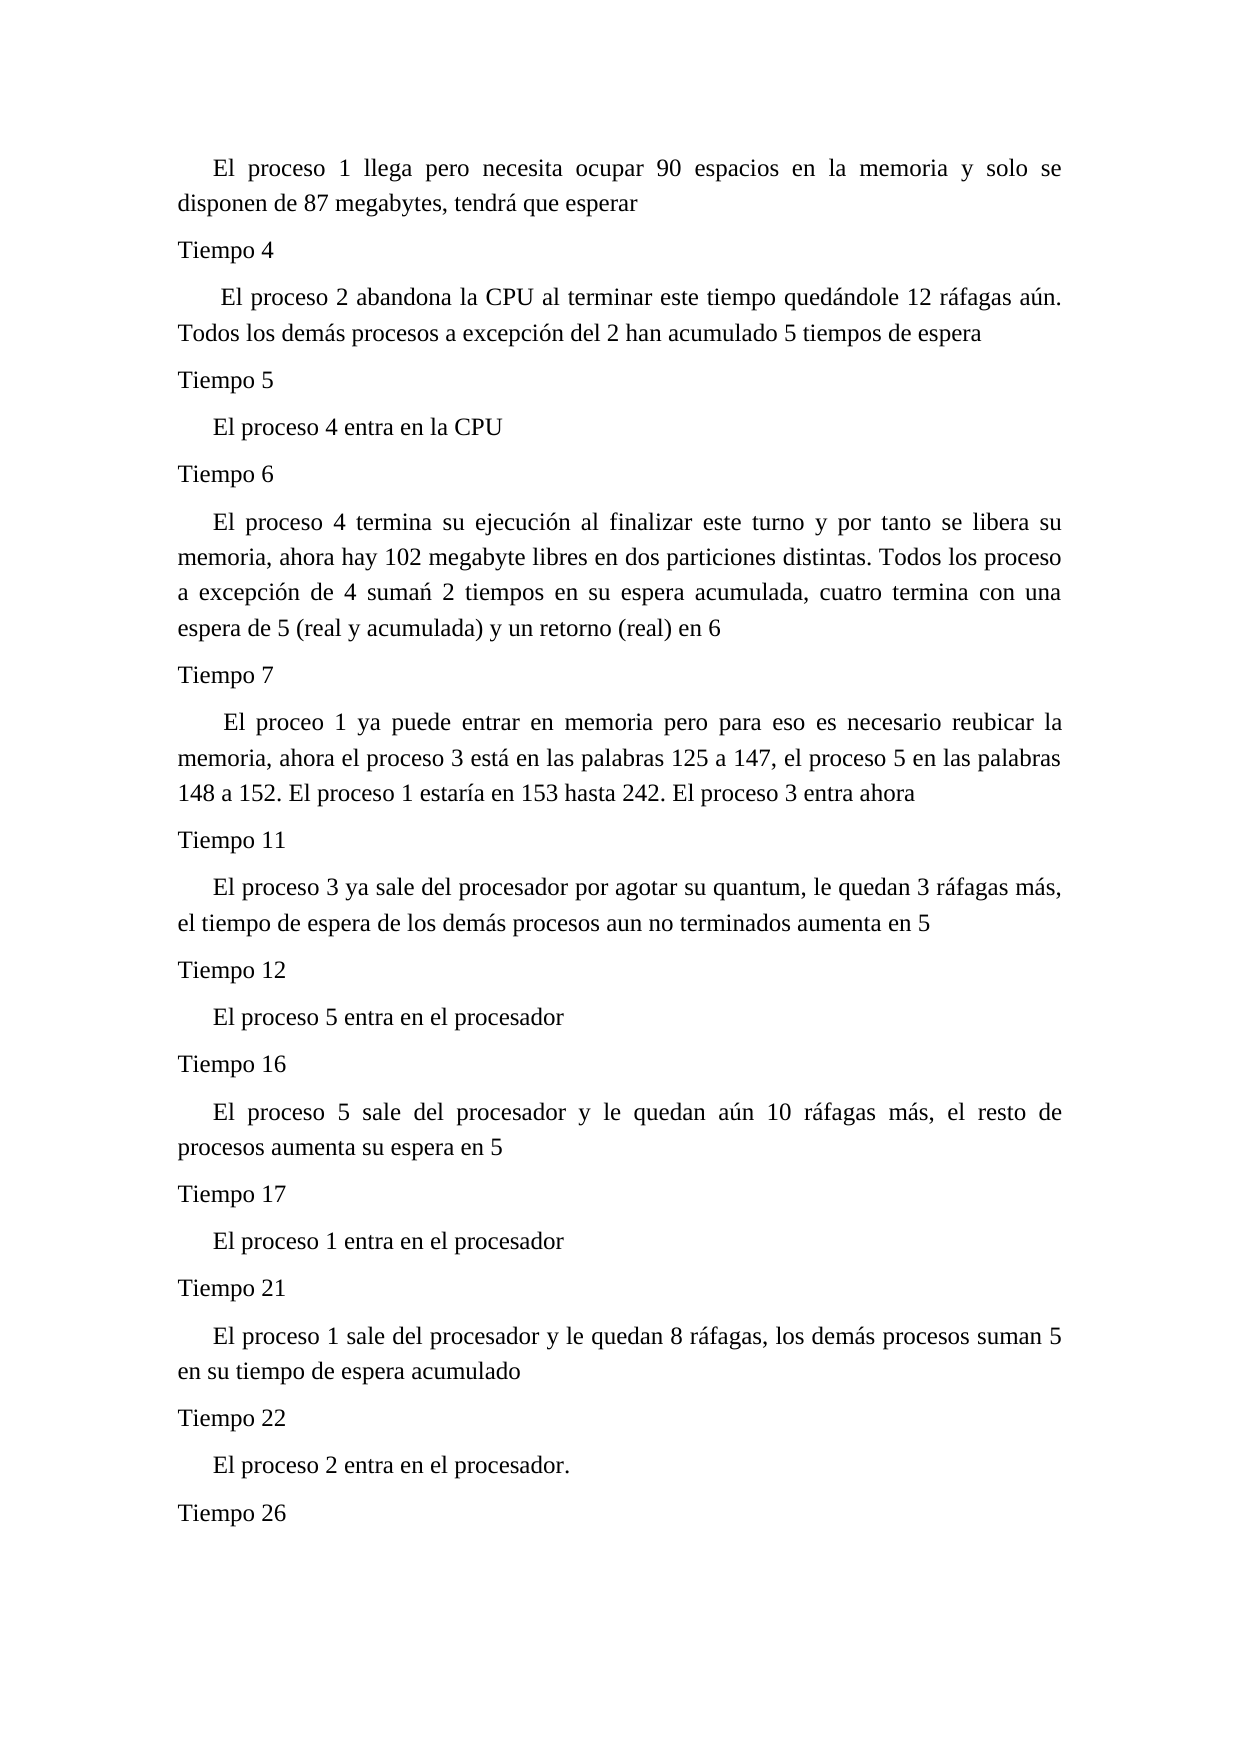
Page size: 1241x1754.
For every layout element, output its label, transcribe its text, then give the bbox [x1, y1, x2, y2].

text El proceso 5 entra en el procesador [177, 997, 1063, 1033]
text Tiempo 11 [177, 820, 1063, 856]
text El proceso 2 entra en el procesador. [177, 1446, 1063, 1481]
text Tiempo 12 [177, 950, 1063, 985]
text El proceso 4 termina su ejecución al finalizar este turno y por tanto se libera su memoria, ahora hay 102 megabyte libres en dos particiones distintas. Todos los proceso a excepción de 4 sumań 2 tiempos en su espera acumulada, cuatro termina con una espera de 5 (real y acumulada) y un retorno (real) en 6 [177, 502, 1063, 643]
text Tiempo 5 [177, 360, 1063, 395]
text Tiempo 26 [177, 1493, 1063, 1528]
text El proceso 5 sale del procesador y le quedan aún 10 ráfagas más, el resto de procesos aumenta su espera en 5 [177, 1092, 1063, 1162]
text El proceso 1 entra en el procesador [177, 1221, 1063, 1257]
text El proceso 4 entra en la CPU [177, 407, 1063, 443]
text El proceso 1 llega pero necesita ocupar 90 espacios en la memoria y solo se disponen de 87 megabytes, tendrá que esperar [177, 148, 1063, 218]
text Tiempo 6 [177, 454, 1063, 490]
text El proceso 1 sale del procesador y le quedan 8 ráfagas, los demás procesos suman 5 en su tiempo de espera acumulado [177, 1316, 1063, 1387]
text Tiempo 4 [177, 230, 1063, 266]
text Tiempo 22 [177, 1398, 1063, 1434]
text Tiempo 16 [177, 1044, 1063, 1080]
text El proceso 3 ya sale del procesador por agotar su quantum, le quedan 3 ráfagas más, el tiempo de espera de los demás procesos aun no terminados aumenta en 5 [177, 867, 1063, 938]
text Tiempo 7 [177, 655, 1063, 690]
text El proceo 1 ya puede entrar en memoria pero para eso es necesario reubicar la memoria, ahora el proceso 3 está en las palabras 125 a 147, el proceso 5 en las palabras 148 a 152. El proceso 1 estaría en 153 hasta 242. El proceso 3 entra ahora [177, 702, 1063, 808]
text Tiempo 21 [177, 1268, 1063, 1304]
text El proceso 2 abandona la CPU al terminar este tiempo quedándole 12 ráfagas aún. Todos los demás procesos a excepción del 2 han acumulado 5 tiempos de espera [177, 277, 1063, 348]
text Tiempo 17 [177, 1174, 1063, 1209]
